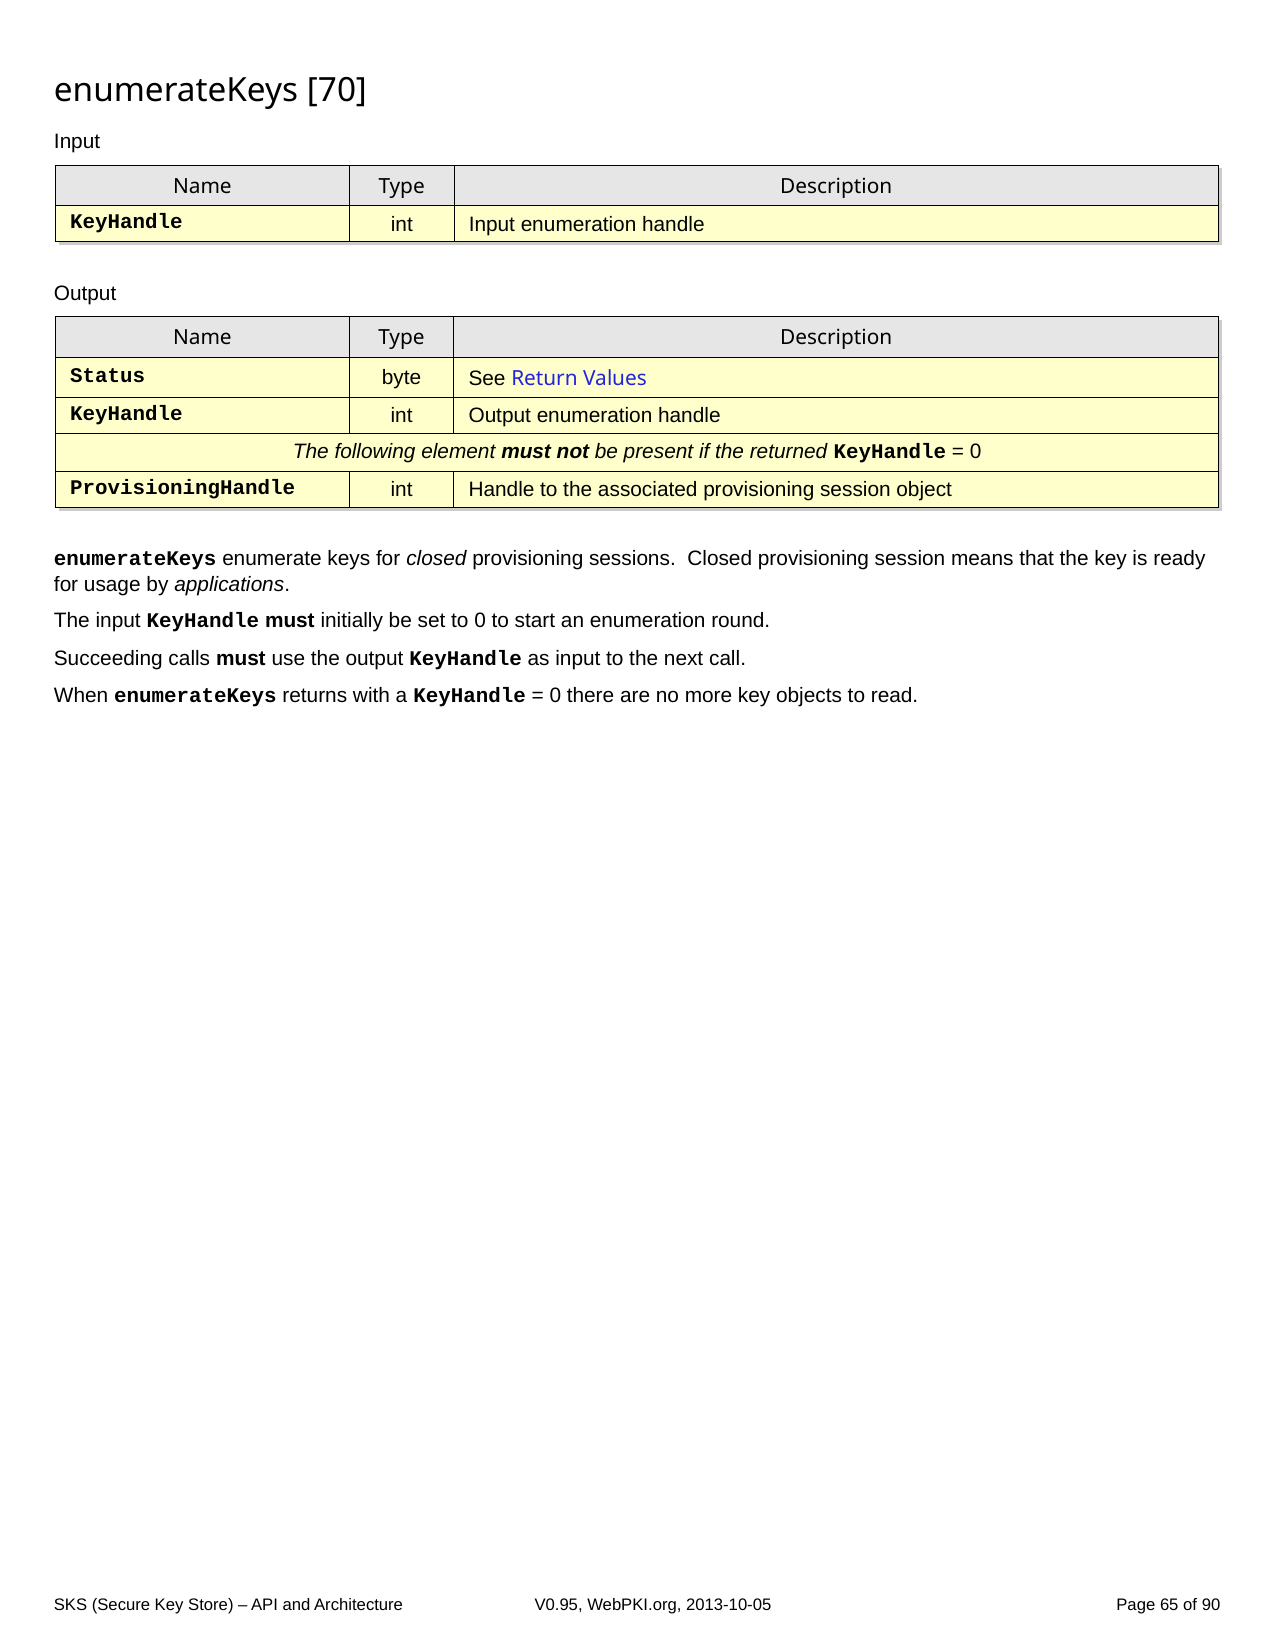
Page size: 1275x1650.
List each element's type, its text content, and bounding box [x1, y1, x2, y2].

table_header Type [350, 166, 454, 205]
table_cell int [350, 398, 453, 433]
table_header Name [56, 166, 349, 205]
text Input [54, 129, 1221, 153]
table_cell int [350, 206, 454, 241]
text When enumerateKeys returns with a KeyHandle = 0 there are no more key objects to read. [54, 683, 1221, 709]
text The input KeyHandle must initially be set to 0 to start an enumeration round. [54, 608, 1221, 634]
table_cell KeyHandle [56, 398, 349, 433]
table_header Name [56, 317, 349, 357]
table_cell The following element must not be present if the returned KeyHandle = 0 [56, 434, 1218, 471]
subtitle enumerateKeys [70] [54, 66, 1221, 111]
table_cell Status [56, 358, 349, 397]
table_cell Output enumeration handle [454, 398, 1218, 433]
table_cell KeyHandle [56, 206, 349, 241]
table_header Type [350, 317, 453, 357]
text Succeeding calls must use the output KeyHandle as input to the next call. [54, 645, 1221, 671]
table_header Description [455, 166, 1218, 205]
table_cell Handle to the associated provisioning session object [454, 472, 1218, 507]
table_header Description [454, 317, 1218, 357]
table_cell ProvisioningHandle [56, 472, 349, 507]
table_cell int [350, 472, 453, 507]
text enumerateKeys enumerate keys for closed provisioning sessions. Closed provisioning session means that the key is ready for usage by applications. [54, 546, 1221, 596]
table_cell byte [350, 358, 453, 397]
text Output [54, 281, 1221, 304]
table_cell Input enumeration handle [455, 206, 1218, 241]
table_cell See Return Values [454, 358, 1218, 397]
